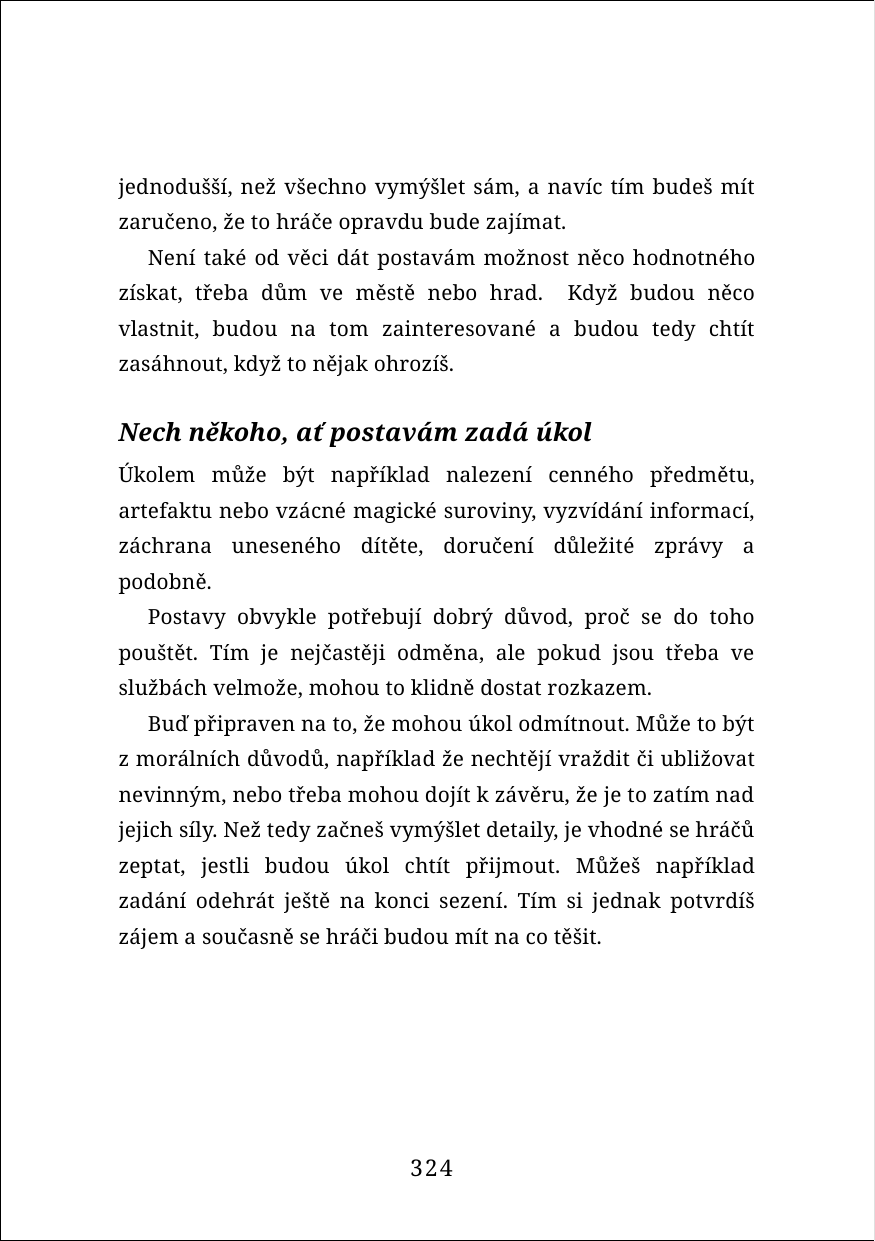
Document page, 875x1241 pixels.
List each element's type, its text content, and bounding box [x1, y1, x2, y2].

subtitle Nech někoho, ať postavám zadá úkol [118, 414, 756, 448]
text jednodušší, než všechno vymýšlet sám, a navíc tím budeš mít zaručeno, že to hráče opravdu bude zajímat. Není také od věci dát postavám možnost něco hodnotného získat, třeba dům ve městě nebo hrad. Když budou něco vlastnit, budou na tom zainteresované a budou tedy chtít zasáhnout, když to nějak ohrozíš. [118, 172, 756, 378]
text Úkolem může být například nalezení cenného předmětu, artefaktu nebo vzácné magické suroviny, vyzvídání informací, záchrana uneseného dítěte, doručení důležité zprávy a podobně. Postavy obvykle potřebují dobrý důvod, proč se do toho pouštět. Tím je nejčastěji odměna, ale pokud jsou třeba ve službách velmože, mohou to klidně dostat rozkazem. Buď připraven na to, že mohou úkol odmítnout. Může to být z morálních důvodů, například že nechtějí vraždit či ubližovat nevinným, nebo třeba mohou dojít k závěru, že je to zatím nad jejich síly. Než tedy začneš vymýšlet detaily, je vhodné se hráčů zeptat, jestli budou úkol chtít přijmout. Můžeš například zadání odehrát ještě na konci sezení. Tím si jednak potvrdíš zájem a současně se hráči budou mít na co těšit. [118, 460, 756, 950]
